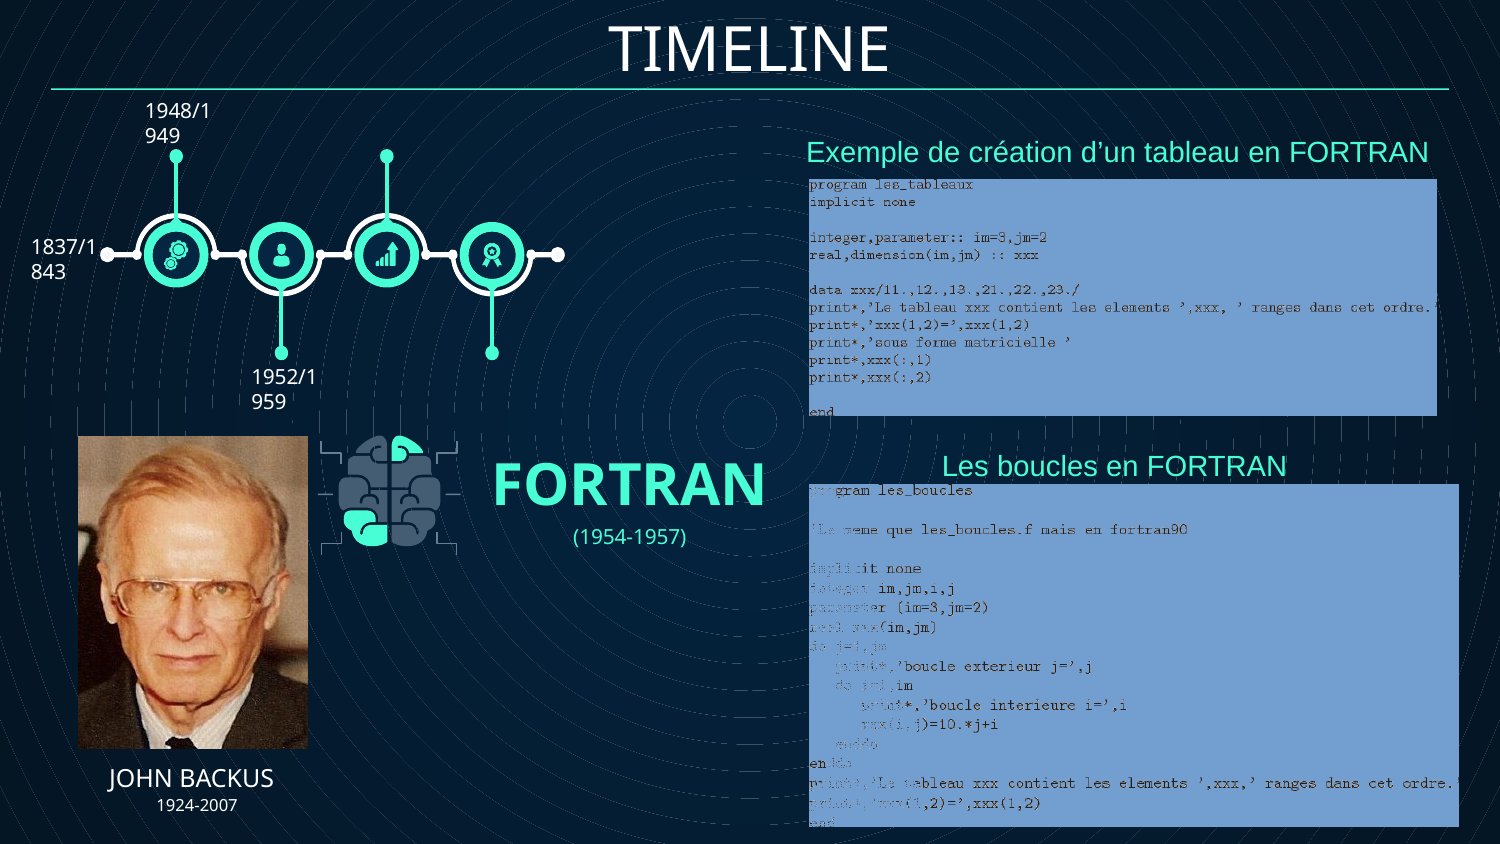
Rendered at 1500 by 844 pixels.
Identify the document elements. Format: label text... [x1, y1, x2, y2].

title TIMELINE [233, 90, 1449, 99]
title TIMELINE [51, 0, 1449, 88]
picture [809, 484, 1459, 827]
text_box [391, 435, 434, 523]
text_box FORTRAN (1954-1957) [434, 435, 825, 543]
text_box [119, 214, 564, 295]
text_box [380, 149, 394, 164]
text_box [485, 345, 499, 361]
text_box [391, 510, 434, 547]
title TIMELINE [51, 90, 129, 99]
text_box [170, 160, 182, 164]
text_box [347, 435, 388, 488]
text_box Les boucles en FORTRAN [927, 442, 1317, 484]
title 1837/1843 [15, 218, 119, 266]
title 1948/1949 [129, 82, 233, 160]
text_box [338, 477, 388, 547]
text_box 1924-2007 [141, 785, 355, 821]
picture [809, 179, 1437, 416]
title 1952/1959 [236, 348, 339, 426]
text_box Exemple de création d’un tableau en FORTRAN [791, 128, 1500, 176]
text_box JOHN BACKUS [94, 753, 449, 798]
picture [78, 436, 308, 749]
